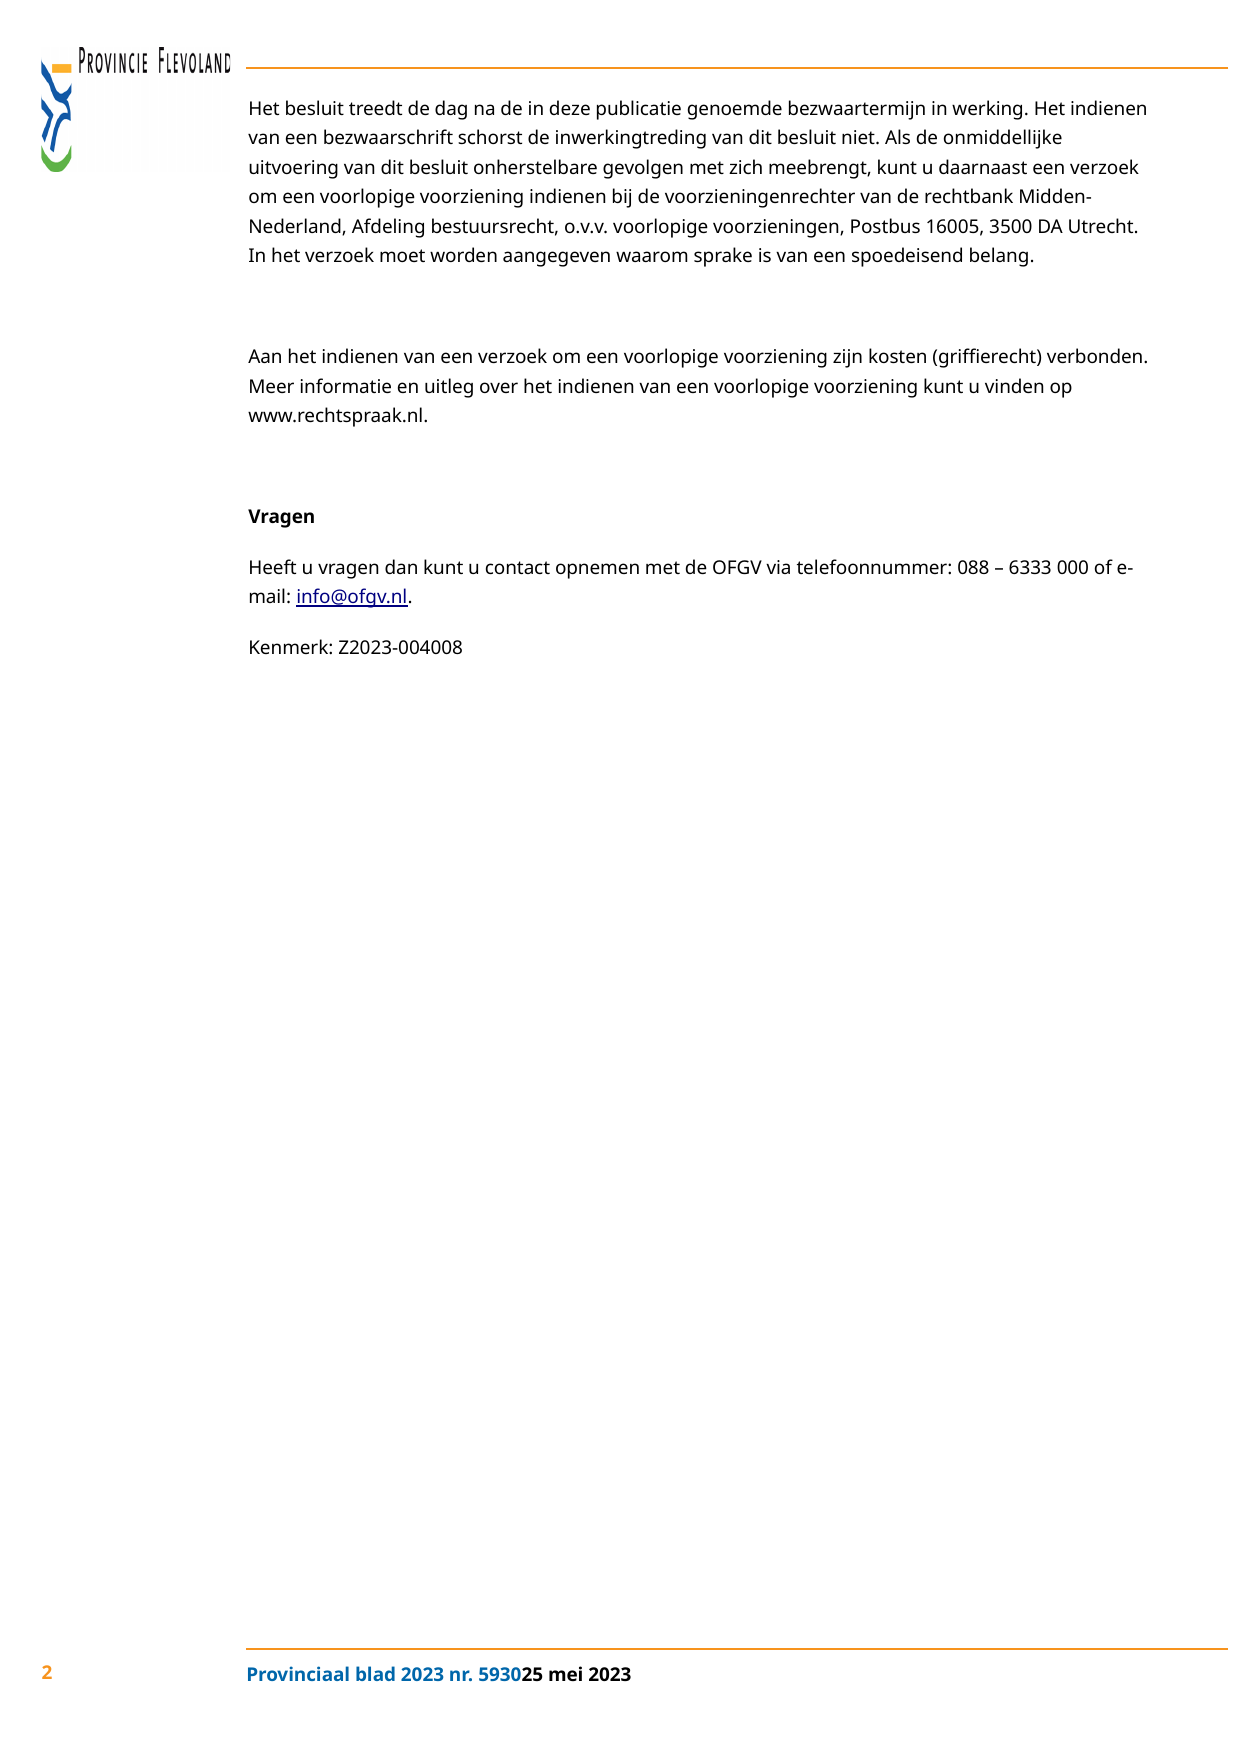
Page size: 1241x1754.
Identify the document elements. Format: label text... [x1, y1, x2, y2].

picture [41, 47, 231, 172]
text Heeft u vragen dan kunt u contact opnemen met de OFGV via telefoonnummer: 088 – 6333 000 of e-mail: info@ofgv.nl. [248, 554, 1152, 609]
text Het besluit treedt de dag na de in deze publicatie genoemde bezwaartermijn in werking. Het indienen van een bezwaarschrift schorst de inwerkingtreding van dit besluit niet. Als de onmiddellijke uitvoering van dit besluit onherstelbare gevolgen met zich meebrengt, kunt u daarnaast een verzoek om een voorlopige voorziening indienen bij de voorzieningenrechter van de rechtbank Midden-Nederland, Afdeling bestuursrecht, o.v.v. voorlopige voorzieningen, Postbus 16005, 3500 DA Utrecht. In het verzoek moet worden aangegeven waarom sprake is van een spoedeisend belang. [248, 95, 1152, 268]
text Kenmerk: Z2023-004008 [248, 634, 1152, 660]
text Vragen [248, 503, 1152, 529]
text Aan het indienen van een verzoek om een voorlopige voorziening zijn kosten (griffierecht) verbonden. Meer informatie en uitleg over het indienen van een voorlopige voorziening kunt u vinden op www.rechtspraak.nl. [248, 343, 1152, 428]
